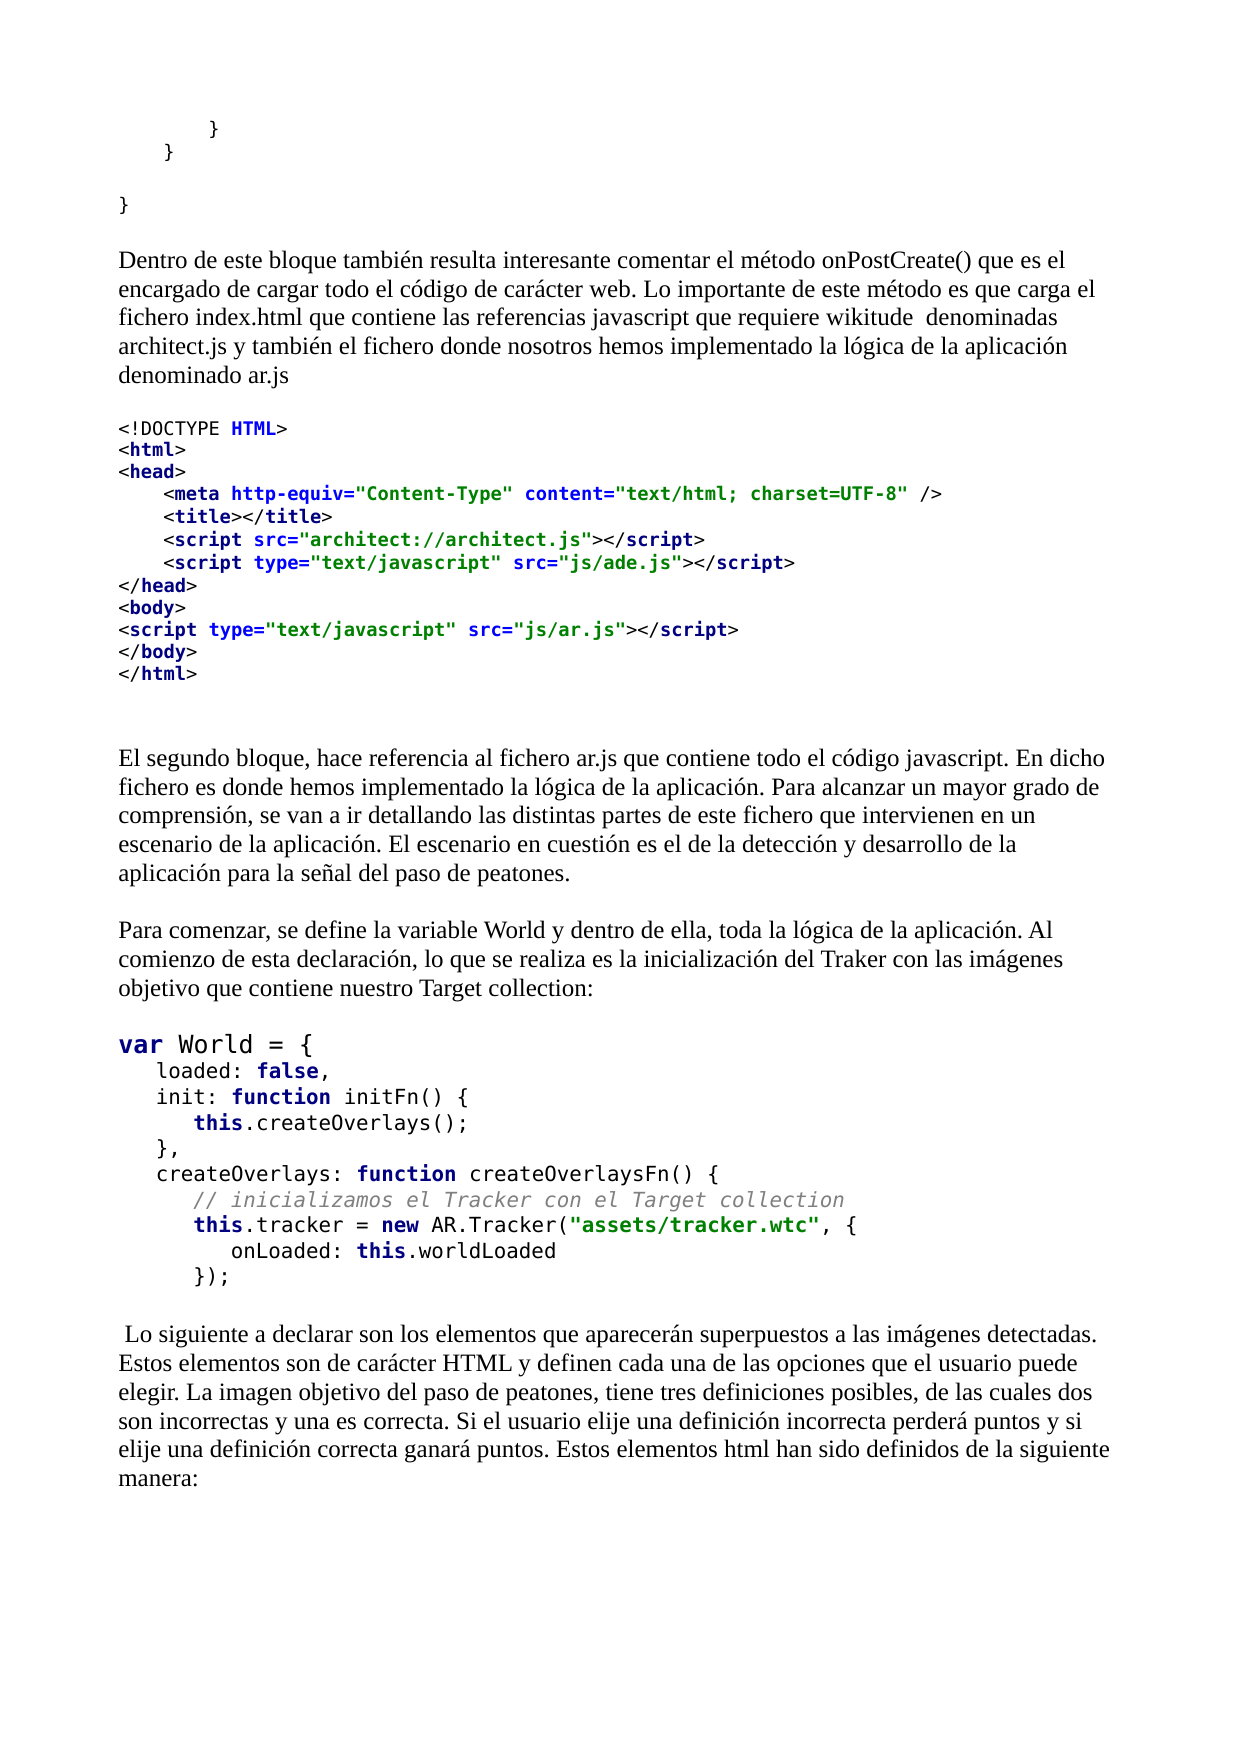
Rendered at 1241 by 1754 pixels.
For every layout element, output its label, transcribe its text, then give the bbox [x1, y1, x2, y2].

text } [118, 194, 1122, 216]
text </html> [118, 663, 1122, 684]
text onLoaded: this.worldLoaded [118, 1239, 1122, 1264]
text </body> [118, 641, 1122, 663]
text } [118, 141, 1122, 164]
text createOverlays: function createOverlaysFn() { [118, 1162, 1122, 1188]
text El segundo bloque, hace referencia al fichero ar.js que contiene todo el código javascript. En dicho fichero es donde hemos implementado la lógica de la aplicación. Para alcanzar un mayor grado de comprensión, se van a ir detallando las distintas partes de este fichero que intervienen en un escenario de la aplicación. El escenario en cuestión es el de la detección y desarrollo de la aplicación para la señal del paso de peatones. [118, 743, 1122, 887]
text }); [118, 1264, 1122, 1290]
text loaded: false, [118, 1059, 1122, 1085]
text <meta http-equiv="Content-Type" content="text/html; charset=UTF-8" /> [118, 483, 1122, 506]
text <html> [118, 439, 1122, 461]
text // inicializamos el Tracker con el Target collection [118, 1188, 1122, 1213]
text Para comenzar, se define la variable World y dentro de ella, toda la lógica de la aplicación. Al comienzo de esta declaración, lo que se realiza es la inicialización del Traker con las imágenes objetivo que contiene nuestro Target collection: [118, 915, 1122, 1002]
text <script src="architect://architect.js"></script> [118, 529, 1122, 552]
text </head> [118, 575, 1122, 597]
text Lo siguiente a declarar son los elementos que aparecerán superpuestos a las imágenes detectadas. Estos elementos son de carácter HTML y definen cada una de las opciones que el usuario puede elegir. La imagen objetivo del paso de peatones, tiene tres definiciones posibles, de las cuales dos son incorrectas y una es correcta. Si el usuario elije una definición incorrecta perderá puntos y si elije una definición correcta ganará puntos. Estos elementos html han sido definidos de la siguiente manera: [118, 1319, 1122, 1492]
text <!DOCTYPE HTML> [118, 417, 1122, 439]
text <body> [118, 597, 1122, 619]
text var World = { [118, 1030, 1122, 1059]
text this.tracker = new AR.Tracker("assets/tracker.wtc", { [118, 1213, 1122, 1239]
text init: function initFn() { [118, 1085, 1122, 1111]
text this.createOverlays(); [118, 1111, 1122, 1136]
text <script type="text/javascript" src="js/ar.js"></script> [118, 619, 1122, 641]
text }, [118, 1136, 1122, 1162]
text <title></title> [118, 506, 1122, 529]
text Dentro de este bloque también resulta interesante comentar el método onPostCreate() que es el encargado de cargar todo el código de carácter web. Lo importante de este método es que carga el fichero index.html que contiene las referencias javascript que requiere wikitude denominadas architect.js y también el fichero donde nosotros hemos implementado la lógica de la aplicación denominado ar.js [118, 245, 1122, 389]
text <script type="text/javascript" src="js/ade.js"></script> [118, 552, 1122, 575]
text } [118, 118, 1122, 141]
text <head> [118, 461, 1122, 483]
